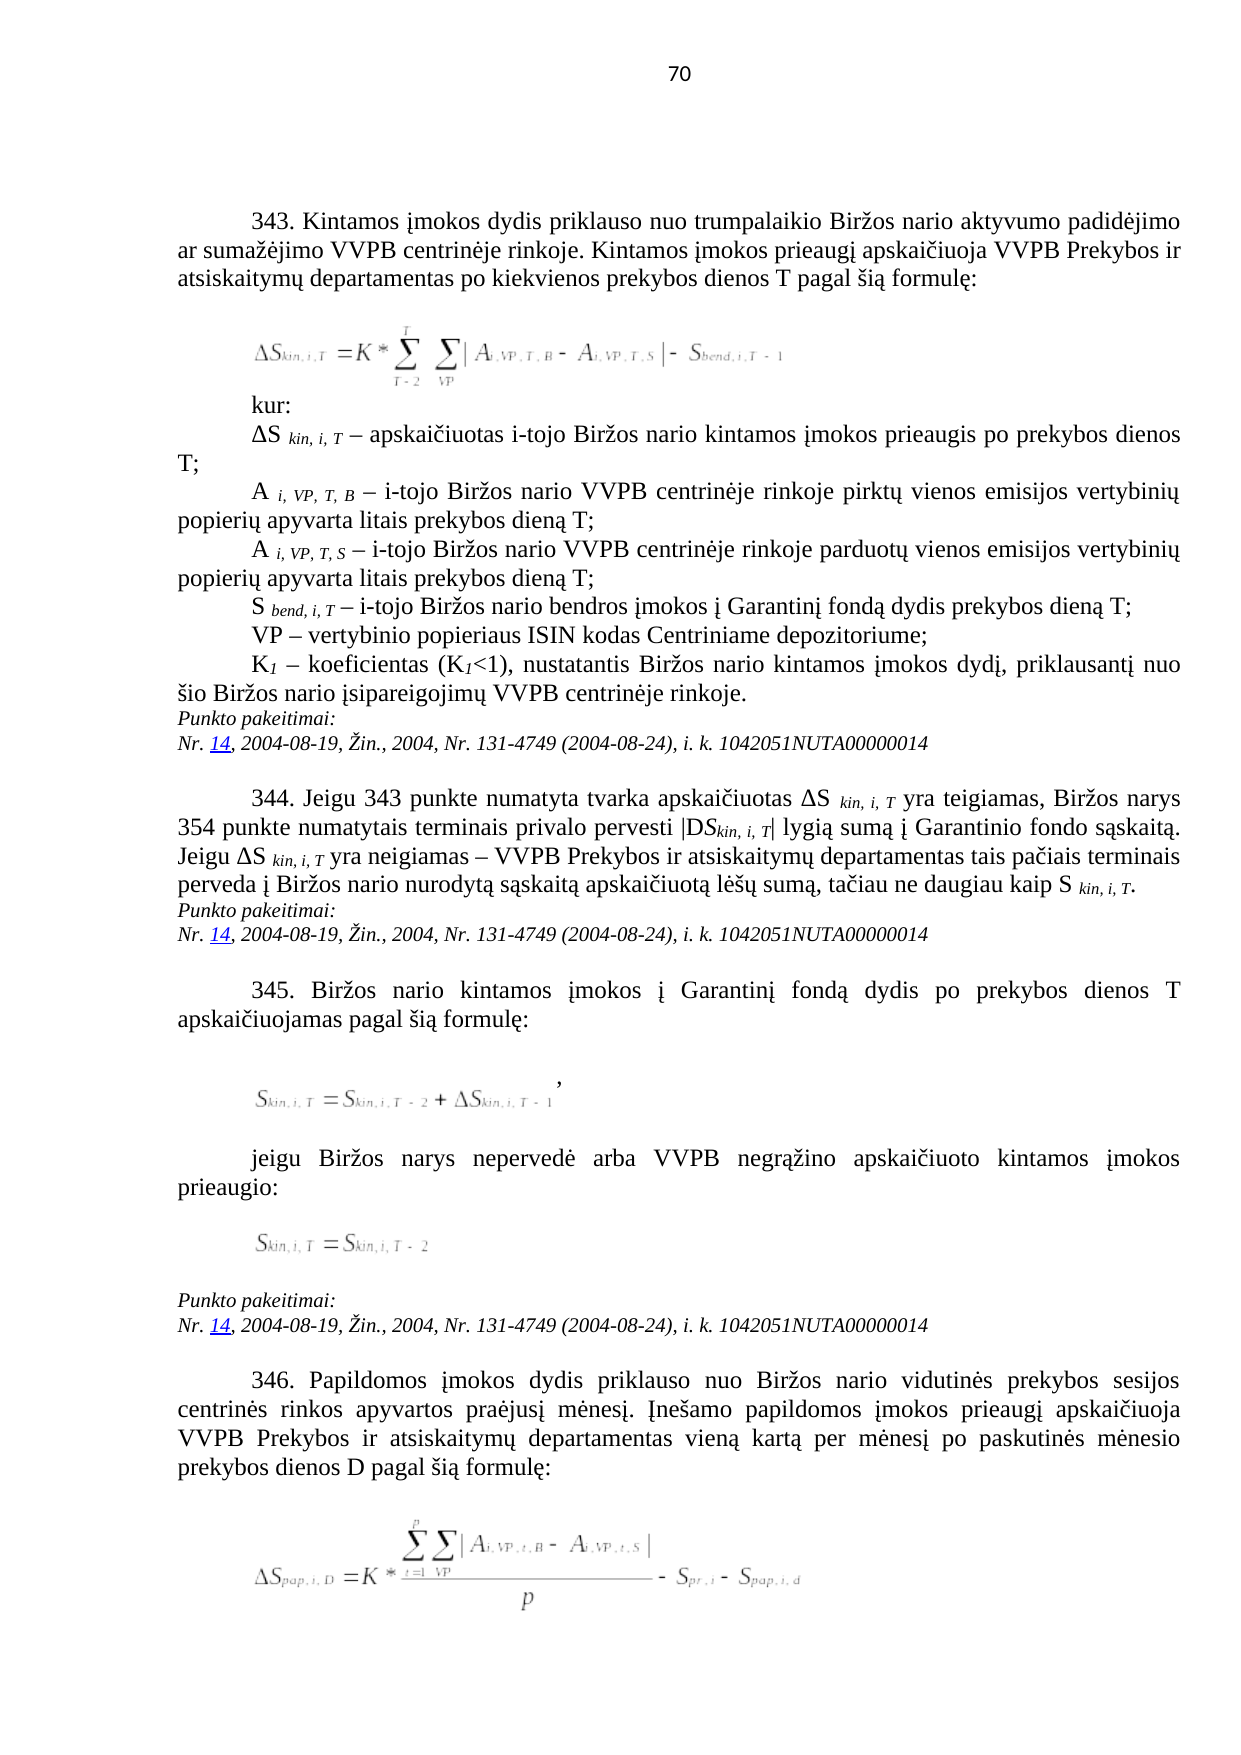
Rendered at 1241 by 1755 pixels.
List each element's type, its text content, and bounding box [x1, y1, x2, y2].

text Punkto pakeitimai: [177, 1288, 1181, 1312]
text , [177, 1061, 1181, 1115]
text ΔS kin, i, T – apskaičiuotas i-tojo Biržos nario kintamos įmokos prieaugis po prekybos dienos T; [177, 419, 1181, 476]
text A i, VP, T, B – i-tojo Biržos nario VVPB centrinėje rinkoje pirktų vienos emisijos vertybinių popierių apyvarta litais prekybos dieną T; [177, 476, 1181, 534]
text Punkto pakeitimai: [177, 706, 1181, 730]
text 344. Jeigu 343 punkte numatyta tvarka apskaičiuotas ΔS kin, i, T yra teigiamas, Biržos narys 354 punkte numatytais terminais privalo pervesti |DSkin, i, T| lygią sumą į Garantinio fondo sąskaitą. Jeigu ΔS kin, i, T yra neigiamas – VVPB Prekybos ir atsiskaitymų departamentas tais pačiais terminais perveda į Biržos nario nurodytą sąskaitą apskaičiuotą lėšų sumą, tačiau ne daugiau kaip S kin, i, T. [177, 783, 1181, 898]
text A i, VP, T, S – i-tojo Biržos nario VVPB centrinėje rinkoje parduotų vienos emisijos vertybinių popierių apyvarta litais prekybos dieną T; [177, 534, 1181, 591]
text VP – vertybinio popieriaus ISIN kodas Centriniame depozitoriume; [177, 620, 1181, 649]
text jeigu Biržos narys nepervedė arba VVPB negrąžino apskaičiuoto kintamos įmokos prieaugio: [177, 1143, 1181, 1201]
text K1 – koeficientas (K1<1), nustatantis Biržos nario kintamos įmokos dydį, priklausantį nuo šio Biržos nario įsipareigojimų VVPB centrinėje rinkoje. [177, 649, 1181, 706]
text Nr. 14, 2004-08-19, Žin., 2004, Nr. 131-4749 (2004-08-24), i. k. 1042051NUTA00000014 [177, 1312, 1181, 1337]
text 343. Kintamos įmokos dydis priklauso nuo trumpalaikio Biržos nario aktyvumo padidėjimo ar sumažėjimo VVPB centrinėje rinkoje. Kintamos įmokos prieaugį apskaičiuoja VVPB Prekybos ir atsiskaitymų departamentas po kiekvienos prekybos dienos T pagal šią formulę: [177, 206, 1181, 292]
text 345. Biržos nario kintamos įmokos į Garantinį fondą dydis po prekybos dienos T apskaičiuojamas pagal šią formulę: [177, 975, 1181, 1033]
text Punkto pakeitimai: [177, 898, 1181, 922]
text kur: [177, 390, 1181, 419]
text S bend, i, T – i-tojo Biržos nario bendros įmokos į Garantinį fondą dydis prekybos dieną T; [177, 591, 1181, 620]
text Nr. 14, 2004-08-19, Žin., 2004, Nr. 131-4749 (2004-08-24), i. k. 1042051NUTA00000014 [177, 730, 1181, 754]
text Nr. 14, 2004-08-19, Žin., 2004, Nr. 131-4749 (2004-08-24), i. k. 1042051NUTA00000014 [177, 922, 1181, 946]
text 346. Papildomos įmokos dydis priklauso nuo Biržos nario vidutinės prekybos sesijos centrinės rinkos apyvartos praėjusį mėnesį. Įnešamo papildomos įmokos prieaugį apskaičiuoja VVPB Prekybos ir atsiskaitymų departamentas vieną kartą per mėnesį po paskutinės mėnesio prekybos dienos D pagal šią formulę: [177, 1365, 1181, 1480]
